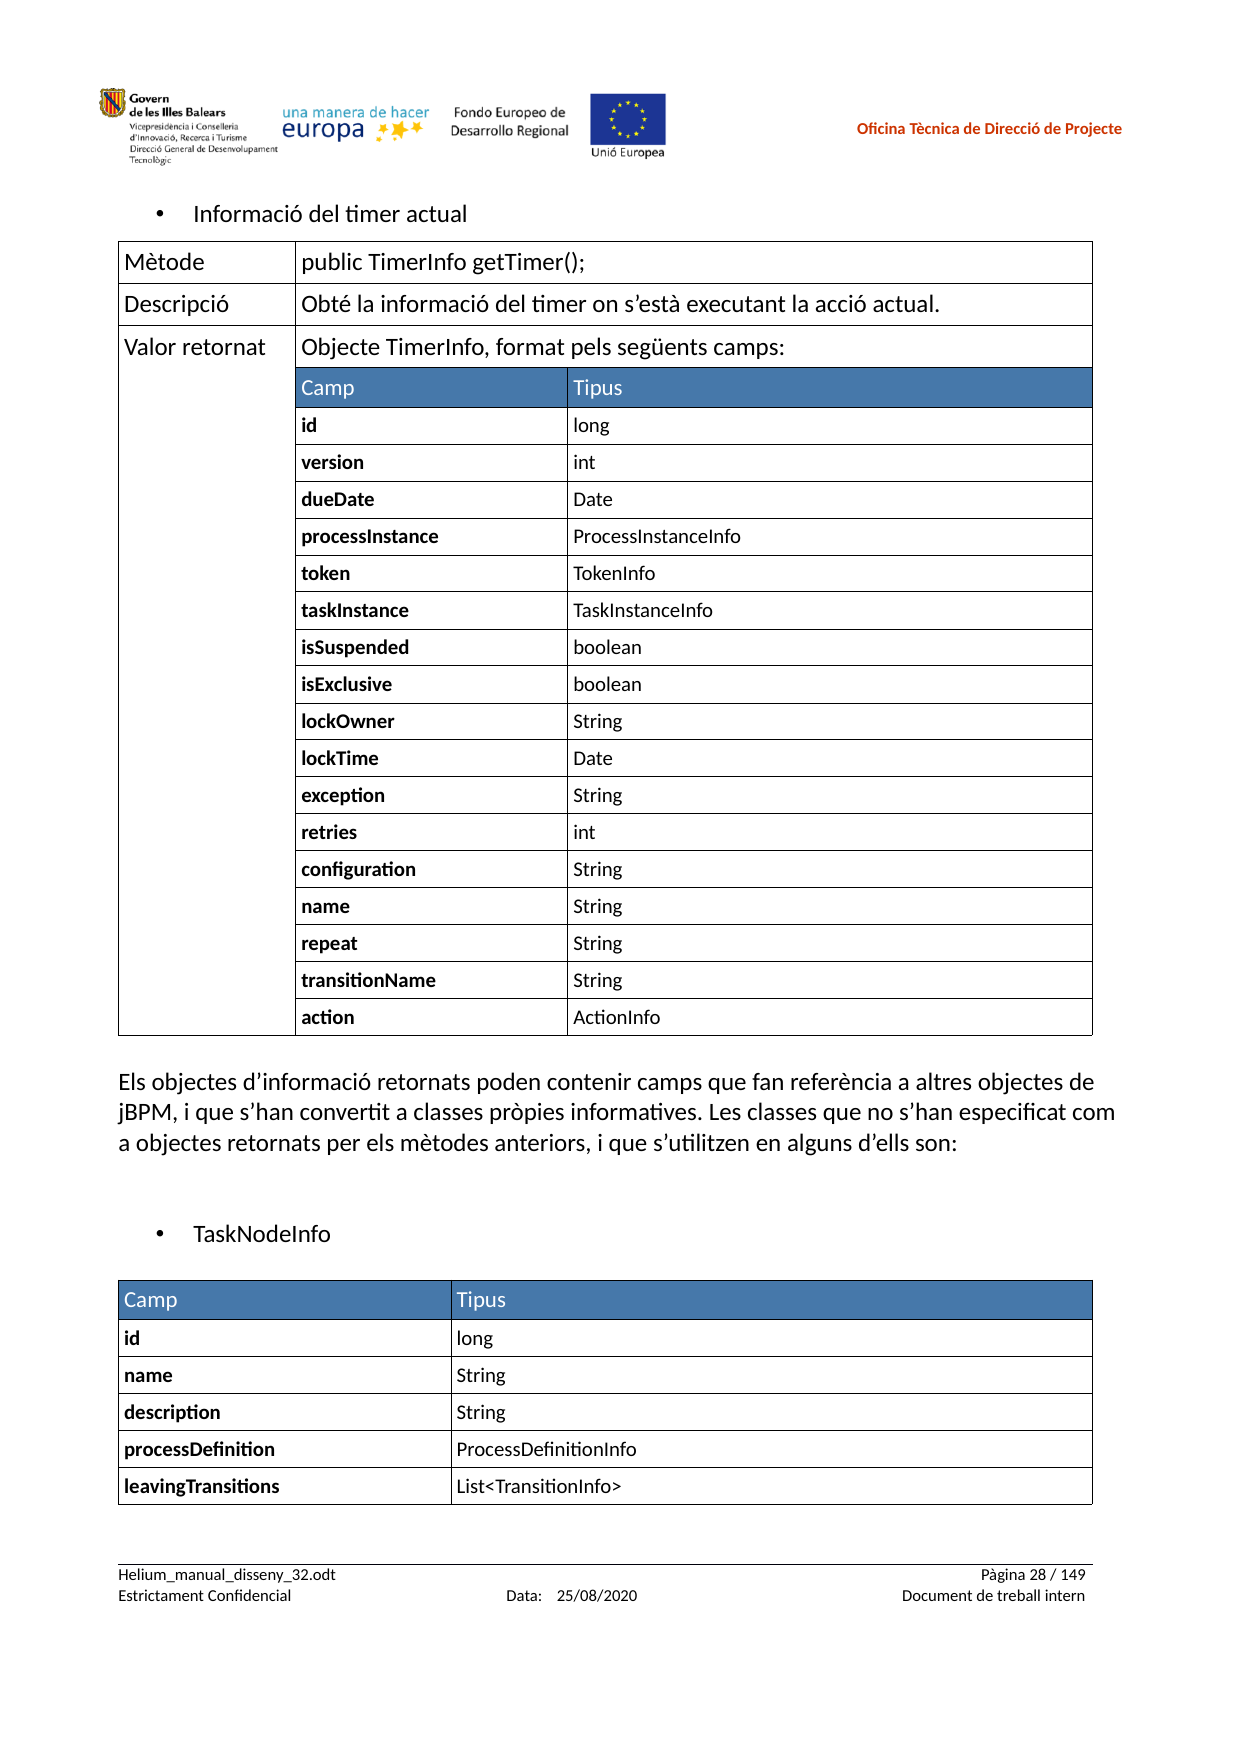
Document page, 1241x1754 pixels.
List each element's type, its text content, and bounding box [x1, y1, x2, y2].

table_cell id [119, 1320, 451, 1356]
table_header Camp [119, 1281, 451, 1319]
table_cell String [452, 1394, 1092, 1430]
table_cell dueDate [296, 482, 567, 517]
table_cell taskInstance [296, 592, 567, 628]
table_cell boolean [568, 630, 1092, 665]
table_cell Objecte TimerInfo, format pels següents camps: [296, 326, 1092, 367]
table_cell ActionInfo [568, 999, 1092, 1035]
table_cell ProcessDefinitionInfo [452, 1431, 1092, 1467]
table_cell int [568, 445, 1092, 481]
list Informació del timer actual [156, 198, 1122, 229]
table_cell Camp [296, 368, 567, 407]
table_cell Date [568, 482, 1092, 517]
table_cell long [568, 408, 1092, 443]
table_cell TaskInstanceInfo [568, 592, 1092, 628]
table_cell action [296, 999, 567, 1035]
table_cell String [568, 925, 1092, 961]
table_cell name [296, 888, 567, 924]
table_cell String [568, 851, 1092, 887]
table_cell lockOwner [296, 704, 567, 739]
table_cell String [568, 777, 1092, 813]
table_cell long [452, 1320, 1092, 1356]
table_cell Valor retornat [119, 326, 295, 1035]
table_cell name [119, 1357, 451, 1393]
table_cell lockTime [296, 740, 567, 776]
table_cell int [568, 814, 1092, 850]
table_header Tipus [452, 1281, 1092, 1319]
text Els objectes d’informació retornats poden contenir camps que fan referència a altres objectes de jBPM, i que s’han convertit a classes pròpies informatives. Les classes que no s’han especificat com a objectes retornats per els mètodes anteriors, i que s’utilitzen en alguns d’ells son: [118, 1066, 1122, 1157]
table_cell configuration [296, 851, 567, 887]
table_cell isSuspended [296, 630, 567, 665]
table_cell Obté la informació del timer on s’està executant la acció actual. [296, 284, 1092, 325]
table_header Mètode [119, 242, 295, 283]
table_cell ProcessInstanceInfo [568, 519, 1092, 554]
table_cell boolean [568, 666, 1092, 702]
table_cell transitionName [296, 962, 567, 998]
picture [99, 87, 668, 166]
table_cell leavingTransitions [119, 1468, 451, 1504]
table_cell Date [568, 740, 1092, 776]
table_cell repeat [296, 925, 567, 961]
list TaskNodeInfo [156, 1218, 1122, 1249]
table_cell processInstance [296, 519, 567, 554]
table_cell TokenInfo [568, 556, 1092, 591]
table_cell exception [296, 777, 567, 813]
table_cell processDefinition [119, 1431, 451, 1467]
table_cell String [568, 962, 1092, 998]
table_cell Tipus [568, 368, 1092, 407]
table_cell String [452, 1357, 1092, 1393]
table_cell String [568, 704, 1092, 739]
table_header public TimerInfo getTimer(); [296, 242, 1092, 283]
table_cell id [296, 408, 567, 443]
table_cell Descripció [119, 284, 295, 325]
table_cell token [296, 556, 567, 591]
table_cell isExclusive [296, 666, 567, 702]
table_cell description [119, 1394, 451, 1430]
table_cell String [568, 888, 1092, 924]
table_cell version [296, 445, 567, 481]
table_cell List<TransitionInfo> [452, 1468, 1092, 1504]
table_cell retries [296, 814, 567, 850]
